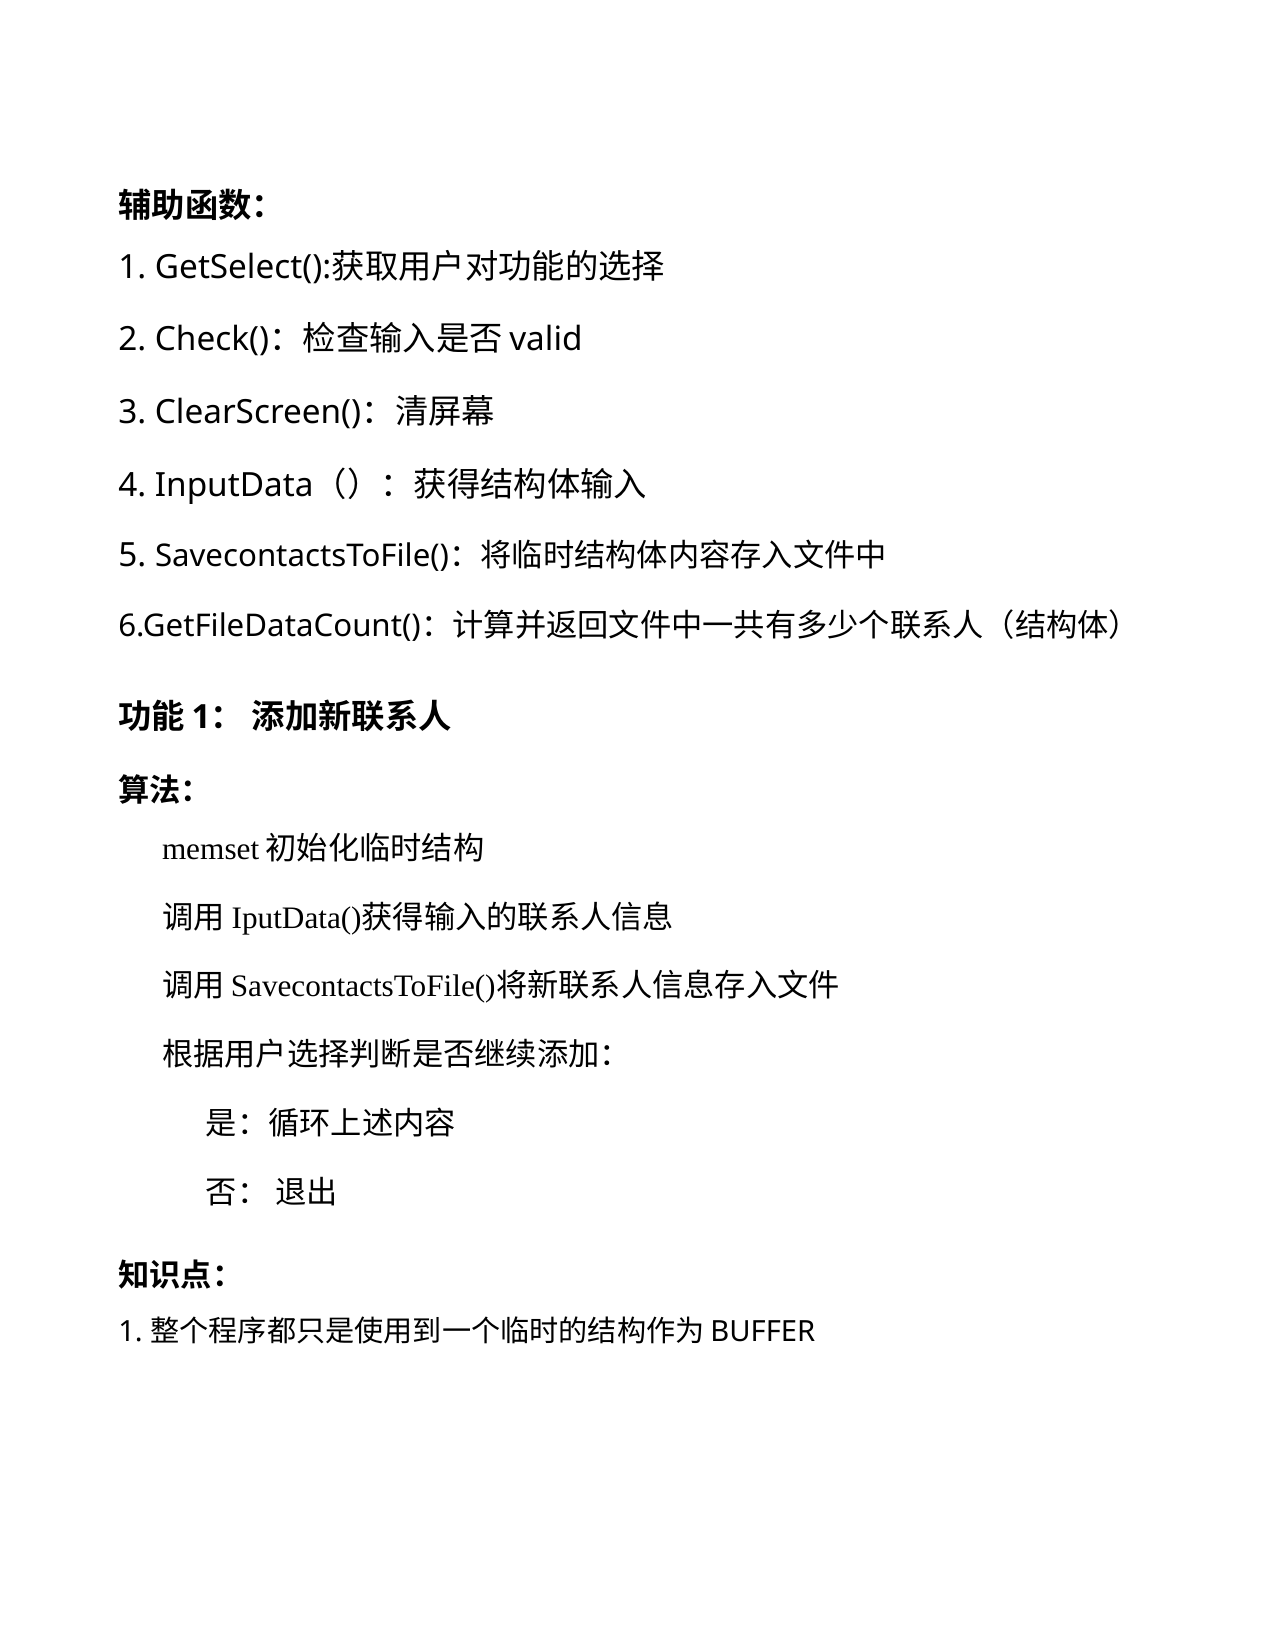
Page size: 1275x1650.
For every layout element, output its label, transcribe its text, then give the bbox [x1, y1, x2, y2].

text 3. ClearScreen()：清屏幕 [118, 385, 1157, 433]
subtitle 功能1： 添加新联系人 [118, 690, 1157, 738]
text 5. SavecontactsToFile()：将临时结构体内容存入文件中 [118, 530, 1157, 576]
subtitle 辅助函数： [118, 179, 1157, 227]
text 4. InputData（）：获得结构体输入 [118, 457, 1157, 506]
text 调用SavecontactsToFile()将新联系人信息存入文件 [118, 961, 1157, 1006]
subtitle 算法： [118, 765, 1157, 811]
text 1. GetSelect():获取用户对功能的选择 [118, 239, 1157, 288]
text 调用 IputData()获得输入的联系人信息 [118, 892, 1157, 937]
text 6.GetFileDataCount()：计算并返回文件中一共有多少个联系人（结构体） [118, 600, 1157, 645]
subtitle 知识点： [118, 1250, 1157, 1295]
text 是：循环上述内容 [118, 1098, 1157, 1143]
text 否： 退出 [118, 1167, 1157, 1212]
text 1. 整个程序都只是使用到一个临时的结构作为BUFFER [118, 1308, 1157, 1350]
text 根据用户选择判断是否继续添加： [118, 1029, 1157, 1074]
text memset初始化临时结构 [118, 823, 1157, 868]
text 2. Check()：检查输入是否valid [118, 312, 1157, 361]
